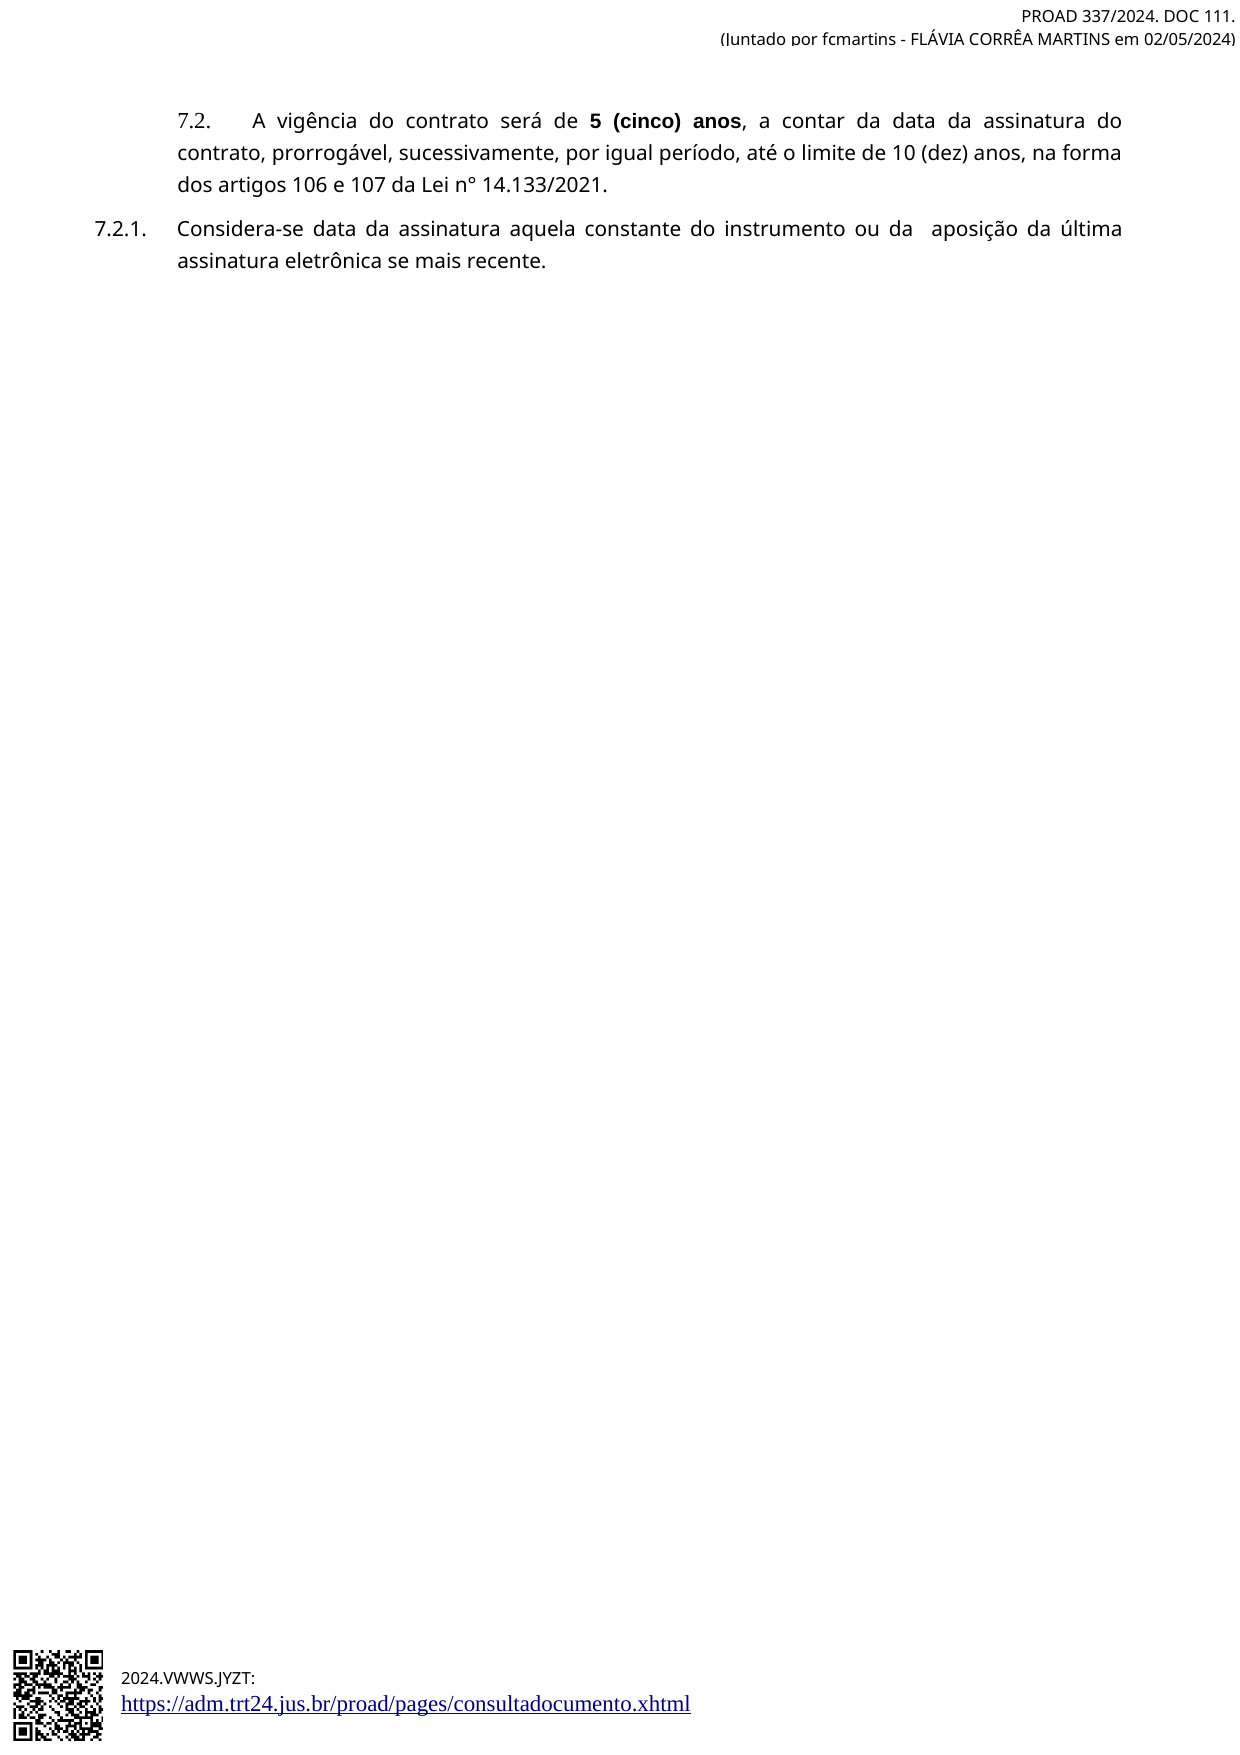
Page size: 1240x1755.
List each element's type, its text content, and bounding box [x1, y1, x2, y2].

list Considera-se data da assinatura aquela constante do instrumento ou da aposição da última assinatura eletrônica se mais recente. [94, 214, 1122, 275]
list A vigência do contrato será de 5 (cinco) anos, a contar da data da assinatura do contrato, prorrogável, sucessivamente, por igual período, até o limite de 10 (dez) anos, na forma dos artigos 106 e 107 da Lei n° 14.133/2021. [177, 107, 1122, 198]
